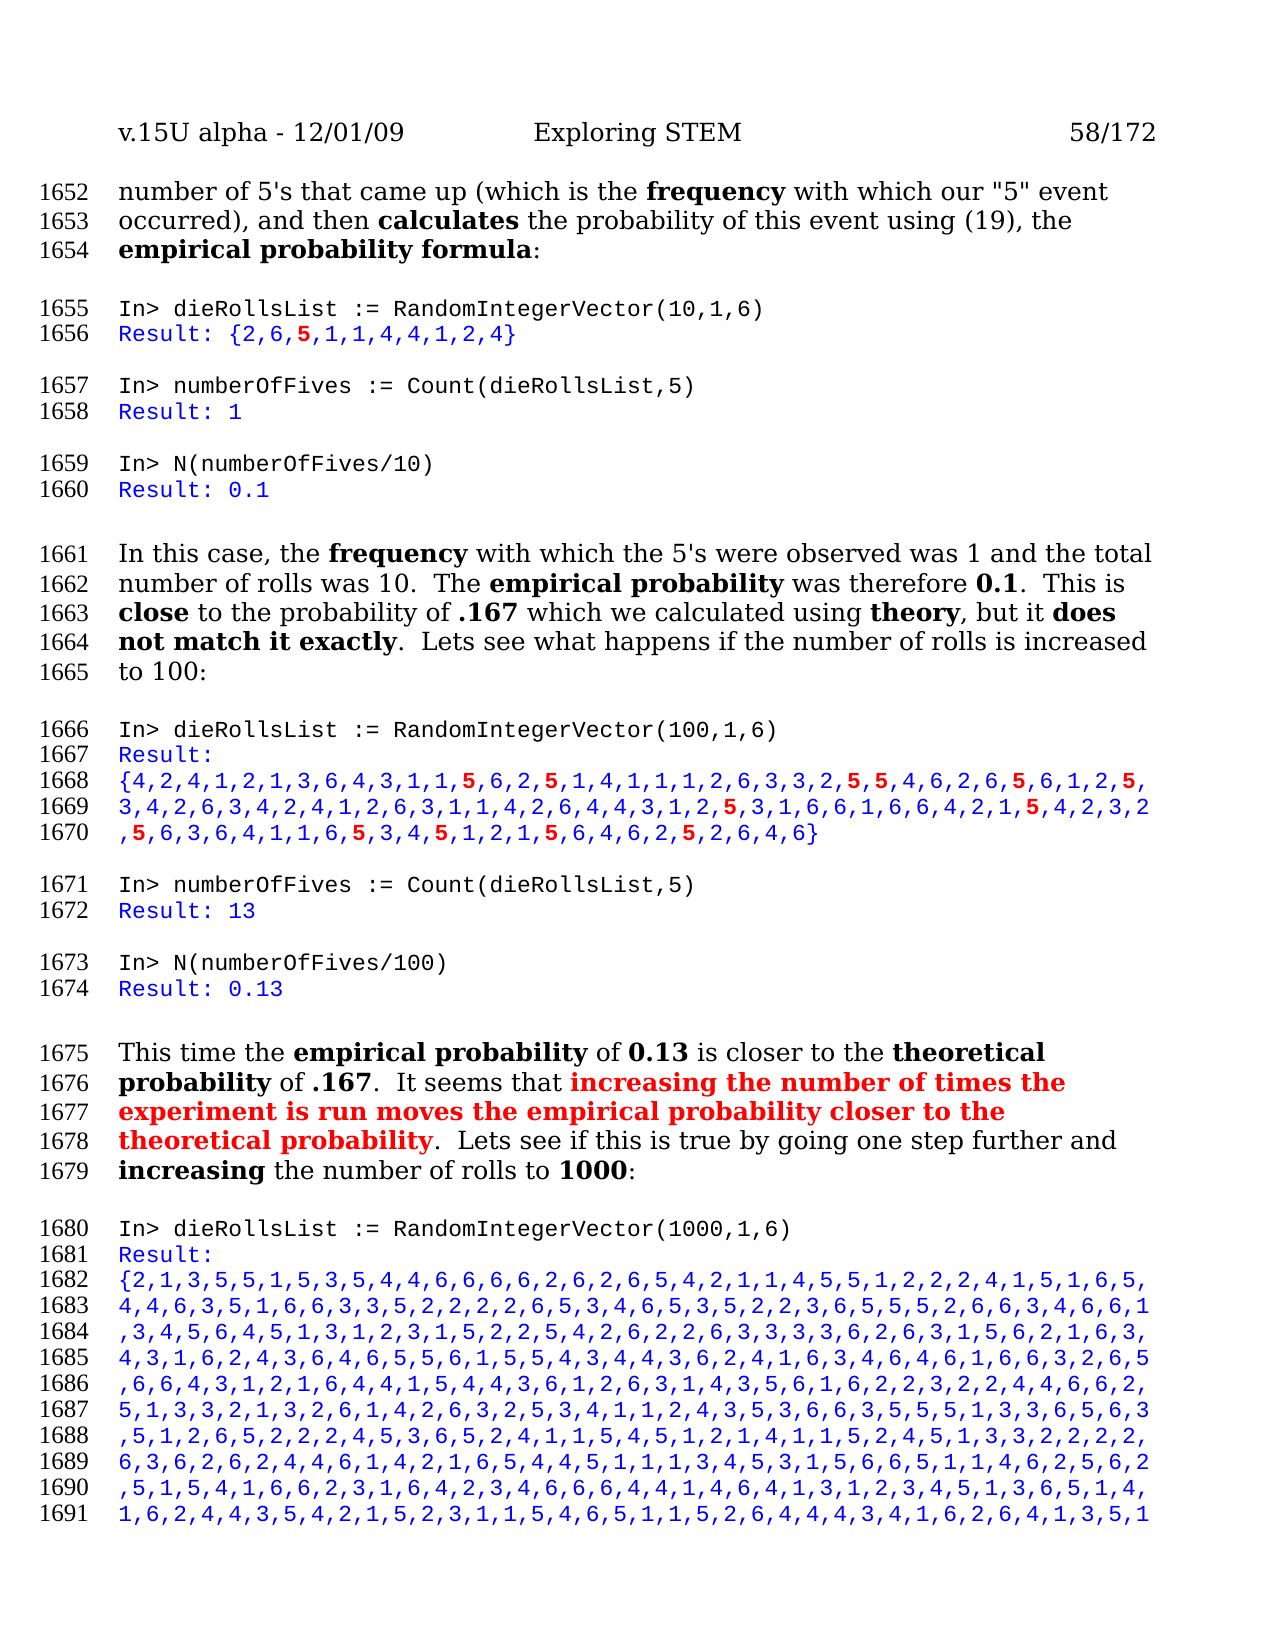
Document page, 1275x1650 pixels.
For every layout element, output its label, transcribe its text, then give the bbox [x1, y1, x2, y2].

text In> N(numberOfFives/100) [118, 951, 1157, 977]
text Result: 0.13 [118, 977, 1157, 1003]
text number of 5's that came up (which is the frequency with which our "5" event occurred), and then calculates the probability of this event using (19), the empirical probability formula: [118, 177, 1157, 265]
text In> numberOfFives := Count(dieRollsList,5) [118, 375, 1157, 401]
text Result: 0.1 [118, 478, 1157, 504]
text This time the empirical probability of 0.13 is closer to the theoretical probability of .167. It seems that increasing the number of times the experiment is run moves the empirical probability closer to the theoretical probability. Lets see if this is true by going one step further and increasing the number of rolls to 1000: [118, 1038, 1157, 1185]
text In this case, the frequency with which the 5's were observed was 1 and the total number of rolls was 10. The empirical probability was therefore 0.1. This is close to the probability of .167 which we calculated using theory, but it does not match it exactly. Lets see what happens if the number of rolls is increased to 100: [118, 539, 1157, 686]
text In> numberOfFives := Count(dieRollsList,5) [118, 873, 1157, 899]
text Result: {2,6,5,1,1,4,4,1,2,4} [118, 323, 1157, 349]
text Result: 13 [118, 899, 1157, 925]
text Result: {4,2,4,1,2,1,3,6,4,3,1,1,5,6,2,5,1,4,1,1,1,2,6,3,3,2,5,5,4,6,2,6,5,6,1,2,5,3,4,2,6,3,4,2,4,1,2,6,3,1,1,4,2,6,4,4,3,1,2,5,3,1,6,6,1,6,6,4,2,1,5,4,2,3,2,5,6,3,6,4,1,1,6,5,3,4,5,1,2,1,5,6,4,6,2,5,2,6,4,6} [118, 744, 1157, 848]
text In> dieRollsList := RandomIntegerVector(10,1,6) [118, 297, 1157, 323]
text Result: {2,1,3,5,5,1,5,3,5,4,4,6,6,6,6,2,6,2,6,5,4,2,1,1,4,5,5,1,2,2,2,4,1,5,1,6,5,4,4,6,3,5,1,6,6,3,3,5,2,2,2,2,6,5,3,4,6,5,3,5,2,2,3,6,5,5,5,2,6,6,3,4,6,6,1,3,4,5,6,4,5,1,3,1,2,3,1,5,2,2,5,4,2,6,2,2,6,3,3,3,3,6,2,6,3,1,5,6,2,1,6,3,4,3,1,6,2,4,3,6,4,6,5,5,6,1,5,5,4,3,4,4,3,6,2,4,1,6,3,4,6,4,6,1,6,6,3,2,6,5,6,6,4,3,1,2,1,6,4,4,1,5,4,4,3,6,1,2,6,3,1,4,3,5,6,1,6,2,2,3,2,2,4,4,6,6,2,5,1,3,3,2,1,3,2,6,1,4,2,6,3,2,5,3,4,1,1,2,4,3,5,3,6,6,3,5,5,5,1,3,3,6,5,6,3,5,1,2,6,5,2,2,2,4,5,3,6,5,2,4,1,1,5,4,5,1,2,1,4,1,1,5,2,4,5,1,3,3,2,2,2,2,6,3,6,2,6,2,4,4,6,1,4,2,1,6,5,4,4,5,1,1,1,3,4,5,3,1,5,6,6,5,1,1,4,6,2,5,6,2,5,1,5,4,1,6,6,2,3,1,6,4,2,3,4,6,6,6,4,4,1,4,6,4,1,3,1,2,3,4,5,1,3,6,5,1,4,1,6,2,4,4,3,5,4,2,1,5,2,3,1,1,5,4,6,5,1,1,5,2,6,4,4,4,3,4,1,6,2,6,4,1,3,5,1 [118, 1243, 1157, 1528]
text Result: 1 [118, 401, 1157, 427]
text In> dieRollsList := RandomIntegerVector(100,1,6) [118, 718, 1157, 744]
text In> dieRollsList := RandomIntegerVector(1000,1,6) [118, 1217, 1157, 1243]
text In> N(numberOfFives/10) [118, 452, 1157, 478]
